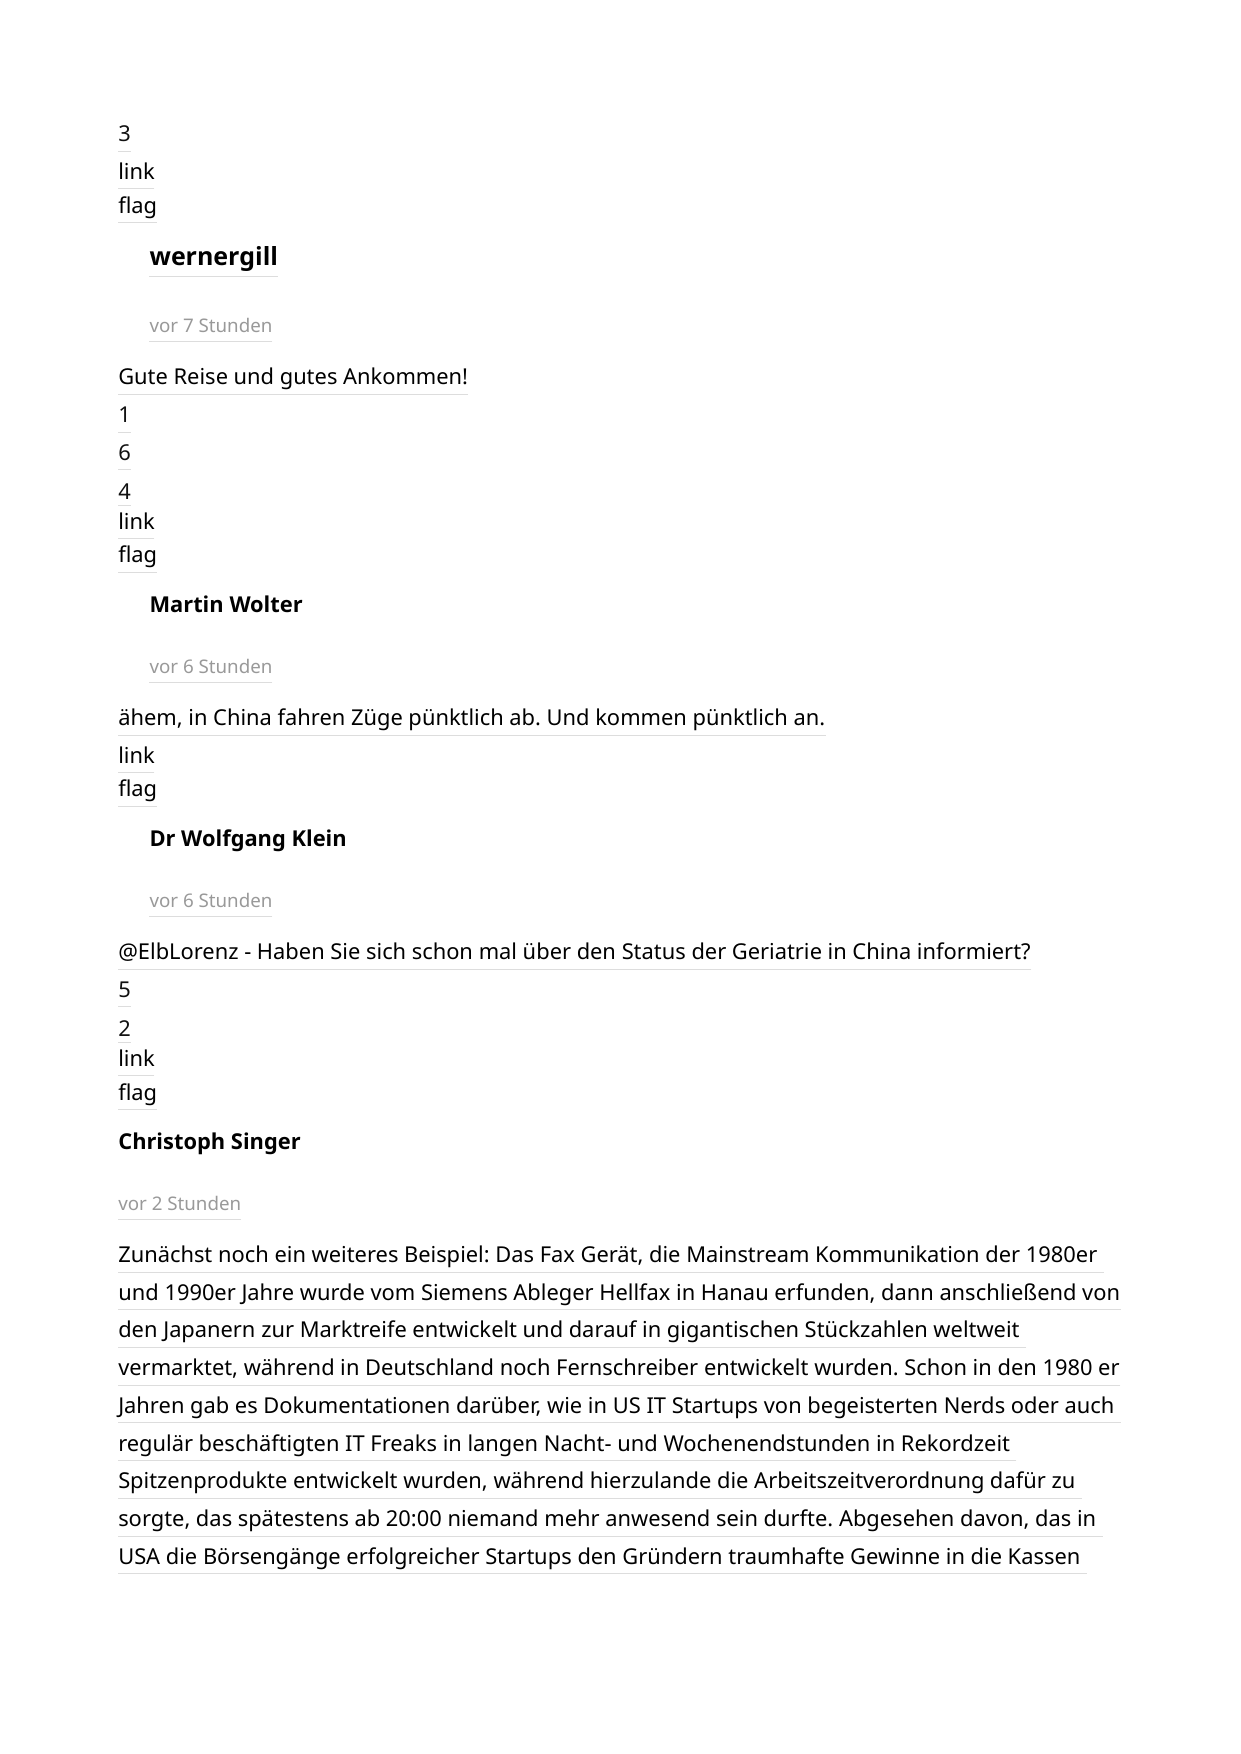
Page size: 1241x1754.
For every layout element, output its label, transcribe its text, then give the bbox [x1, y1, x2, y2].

text 6 [118, 437, 1122, 470]
text Gute Reise und gutes Ankommen! [118, 361, 1122, 395]
text flag [118, 539, 1122, 573]
text ähem, in China fahren Züge pünktlich ab. Und kommen pünktlich an. [118, 702, 1122, 736]
text Dr Wolfgang Klein [149, 823, 1122, 853]
text vor 6 Stunden [149, 653, 1117, 683]
text 5 [118, 974, 1122, 1007]
text link [118, 740, 1122, 773]
text Martin Wolter [149, 589, 1122, 619]
text 4 [118, 474, 1122, 506]
text 1 [118, 399, 1122, 433]
text vor 2 Stunden [118, 1190, 1117, 1220]
text vor 6 Stunden [149, 887, 1117, 917]
text vor 7 Stunden [149, 313, 1117, 342]
text flag [118, 773, 1122, 807]
text link [118, 506, 1122, 539]
text flag [118, 189, 1122, 223]
text link [118, 1043, 1122, 1076]
text link [118, 156, 1122, 189]
text @ElbLorenz - Haben Sie sich schon mal über den Status der Geriatrie in China informiert? [118, 936, 1122, 970]
text flag [118, 1076, 1122, 1110]
text 2 [118, 1011, 1122, 1043]
text wernergill [149, 239, 1122, 277]
text 3 [118, 118, 1122, 152]
text Christoph Singer [118, 1126, 1122, 1156]
text Zunächst noch ein weiteres Beispiel: Das Fax Gerät, die Mainstream Kommunikation der 1980er und 1990er Jahre wurde vom Siemens Ableger Hellfax in Hanau erfunden, dann anschließend von den Japanern zur Marktreife entwickelt und darauf in gigantischen Stückzahlen weltweit vermarktet, während in Deutschland noch Fernschreiber entwickelt wurden. Schon in den 1980 er Jahren gab es Dokumentationen darüber, wie in US IT Startups von begeisterten Nerds oder auch regulär beschäftigten IT Freaks in langen Nacht- und Wochenendstunden in Rekordzeit Spitzenprodukte entwickelt wurden, während hierzulande die Arbeitszeitverordnung dafür zu sorgte, das spätestens ab 20:00 niemand mehr anwesend sein durfte. Abgesehen davon, das in USA die Börsengänge erfolgreicher Startups den Gründern traumhafte Gewinne in die Kassen [118, 1239, 1122, 1574]
